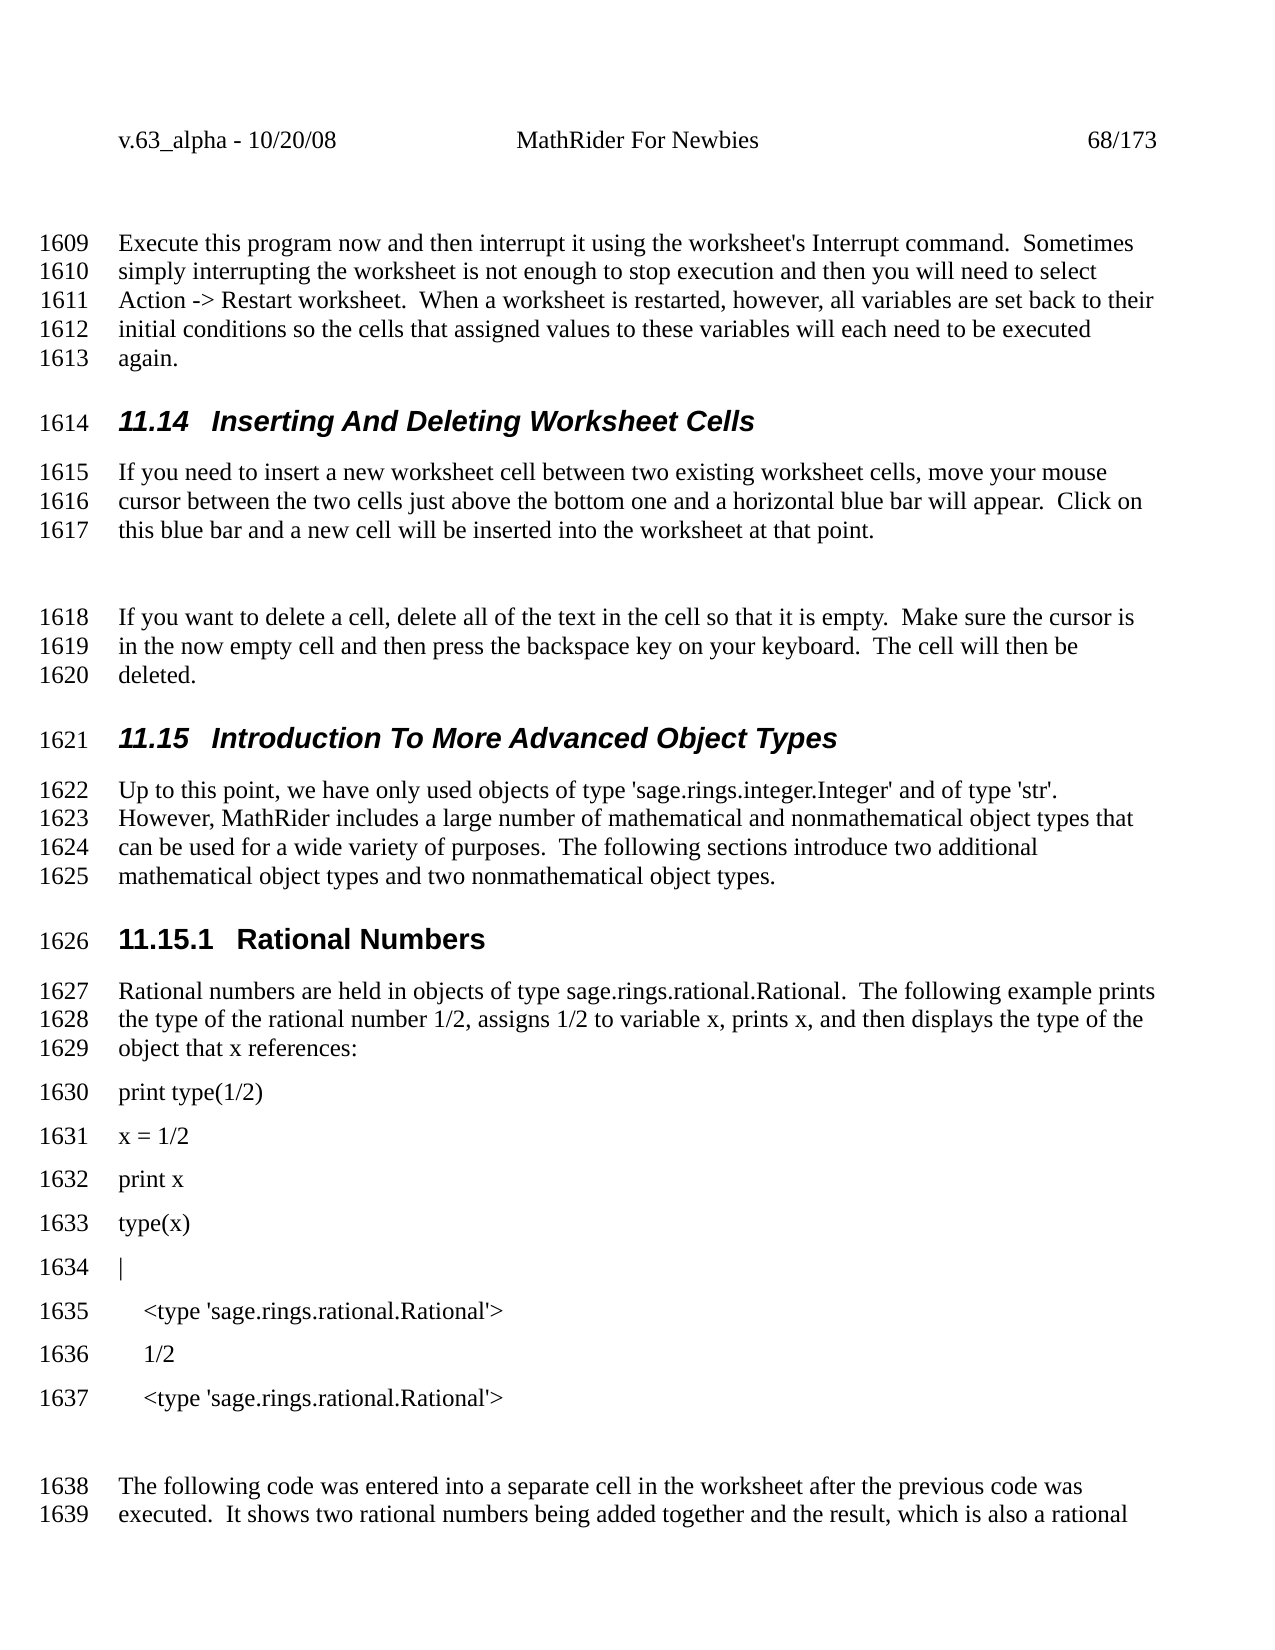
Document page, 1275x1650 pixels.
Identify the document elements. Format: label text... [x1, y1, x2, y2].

subtitle Introduction To More Advanced Object Types [118, 721, 1157, 755]
text <type 'sage.rings.rational.Rational'> [118, 1383, 1157, 1412]
text If you need to insert a new worksheet cell between two existing worksheet cells, move your mouse cursor between the two cells just above the bottom one and a horizontal blue bar will appear. Click on this blue bar and a new cell will be inserted into the worksheet at that point. [118, 457, 1157, 544]
subtitle Inserting And Deleting Worksheet Cells [118, 404, 1157, 437]
text Rational numbers are held in objects of type sage.rings.rational.Rational. The following example prints the type of the rational number 1/2, assigns 1/2 to variable x, prints x, and then displays the type of the object that x references: [118, 976, 1157, 1062]
text The following code was entered into a separate cell in the worksheet after the previous code was executed. It shows two rational numbers being added together and the result, which is also a rational [118, 1471, 1157, 1528]
text If you want to delete a cell, delete all of the text in the cell so that it is empty. Make sure the cursor is in the now empty cell and then press the backspace key on your keyboard. The cell will then be deleted. [118, 602, 1157, 689]
subtitle Rational Numbers [118, 922, 1157, 956]
text Execute this program now and then interrupt it using the worksheet's Interrupt command. Sometimes simply interrupting the worksheet is not enough to stop execution and then you will need to select Action -> Restart worksheet. When a worksheet is restarted, however, all variables are set back to their initial conditions so the cells that assigned values to these variables will each need to be executed again. [118, 228, 1157, 371]
text 1/2 [118, 1339, 1157, 1368]
text Up to this point, we have only used objects of type 'sage.rings.integer.Integer' and of type 'str'. However, MathRider includes a large number of mathematical and nonmathematical object types that can be used for a wide variety of purposes. The following sections introduce two additional mathematical object types and two nonmathematical object types. [118, 775, 1157, 890]
text type(x) [118, 1208, 1157, 1237]
text x = 1/2 [118, 1121, 1157, 1149]
text | [118, 1252, 1157, 1281]
text print type(1/2) [118, 1077, 1157, 1106]
text <type 'sage.rings.rational.Rational'> [118, 1296, 1157, 1324]
text print x [118, 1164, 1157, 1193]
